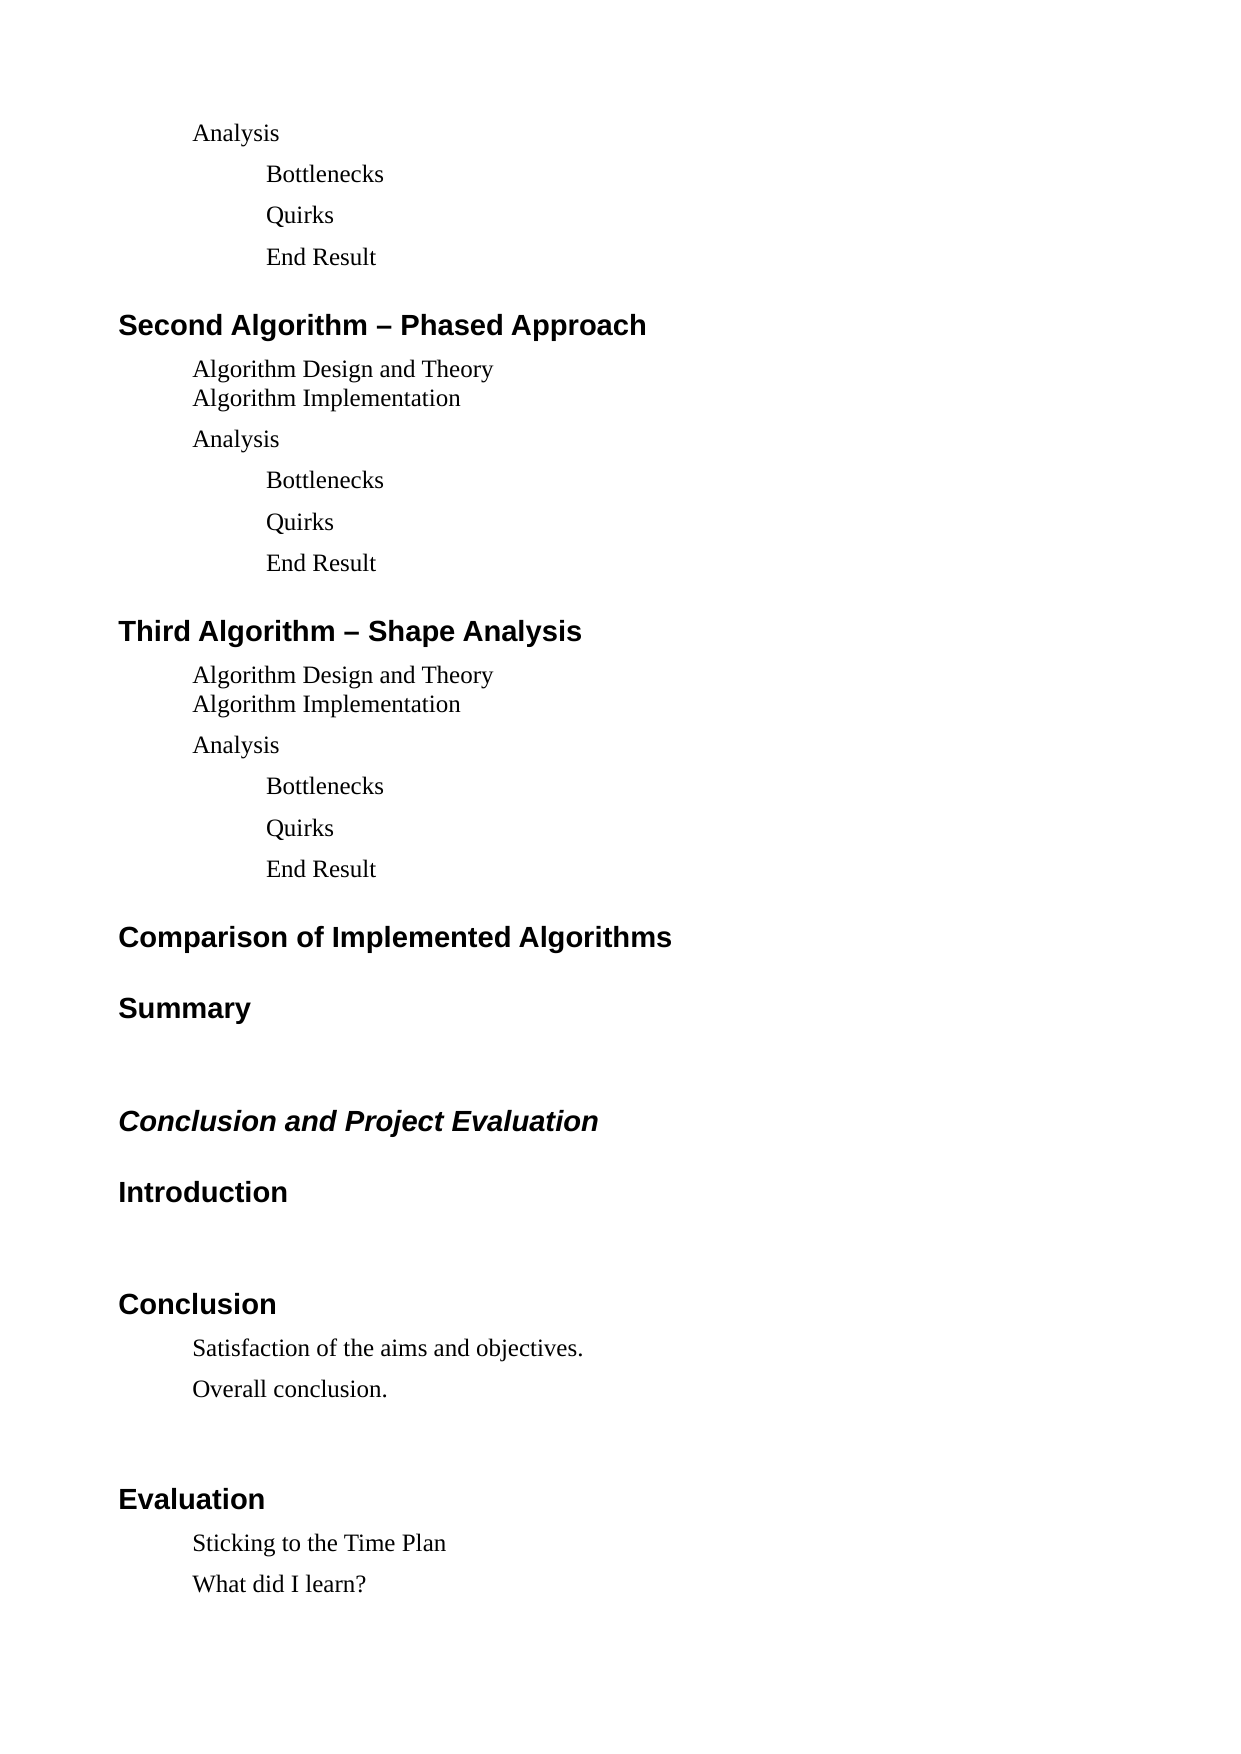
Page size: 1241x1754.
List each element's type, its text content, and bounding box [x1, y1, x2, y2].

subtitle Third Algorithm – Shape Analysis [118, 614, 1122, 648]
text Quirks [118, 813, 1122, 841]
subtitle Conclusion [118, 1287, 1122, 1320]
text End Result [118, 242, 1122, 271]
text Overall conclusion. [118, 1374, 1122, 1403]
text Algorithm Implementation [118, 383, 1122, 412]
text Algorithm Design and Theory [118, 354, 1122, 383]
subtitle Summary [118, 991, 1122, 1025]
text Algorithm Implementation [118, 689, 1122, 718]
subtitle Comparison of Implemented Algorithms [118, 920, 1122, 954]
text Quirks [118, 201, 1122, 229]
text Algorithm Design and Theory [118, 660, 1122, 689]
text What did I learn? [118, 1569, 1122, 1598]
text End Result [118, 854, 1122, 883]
subtitle Introduction [118, 1174, 1122, 1208]
text Analysis [118, 118, 1122, 147]
subtitle Evaluation [118, 1482, 1122, 1515]
text Bottlenecks [118, 771, 1122, 800]
subtitle Conclusion and Project Evaluation [118, 1103, 1122, 1137]
text Sticking to the Time Plan [118, 1528, 1122, 1556]
text Quirks [118, 507, 1122, 535]
text End Result [118, 548, 1122, 577]
text Analysis [118, 424, 1122, 453]
text Satisfaction of the aims and objectives. [118, 1333, 1122, 1362]
text Bottlenecks [118, 159, 1122, 188]
text Analysis [118, 730, 1122, 759]
text Bottlenecks [118, 465, 1122, 494]
subtitle Second Algorithm – Phased Approach [118, 308, 1122, 342]
